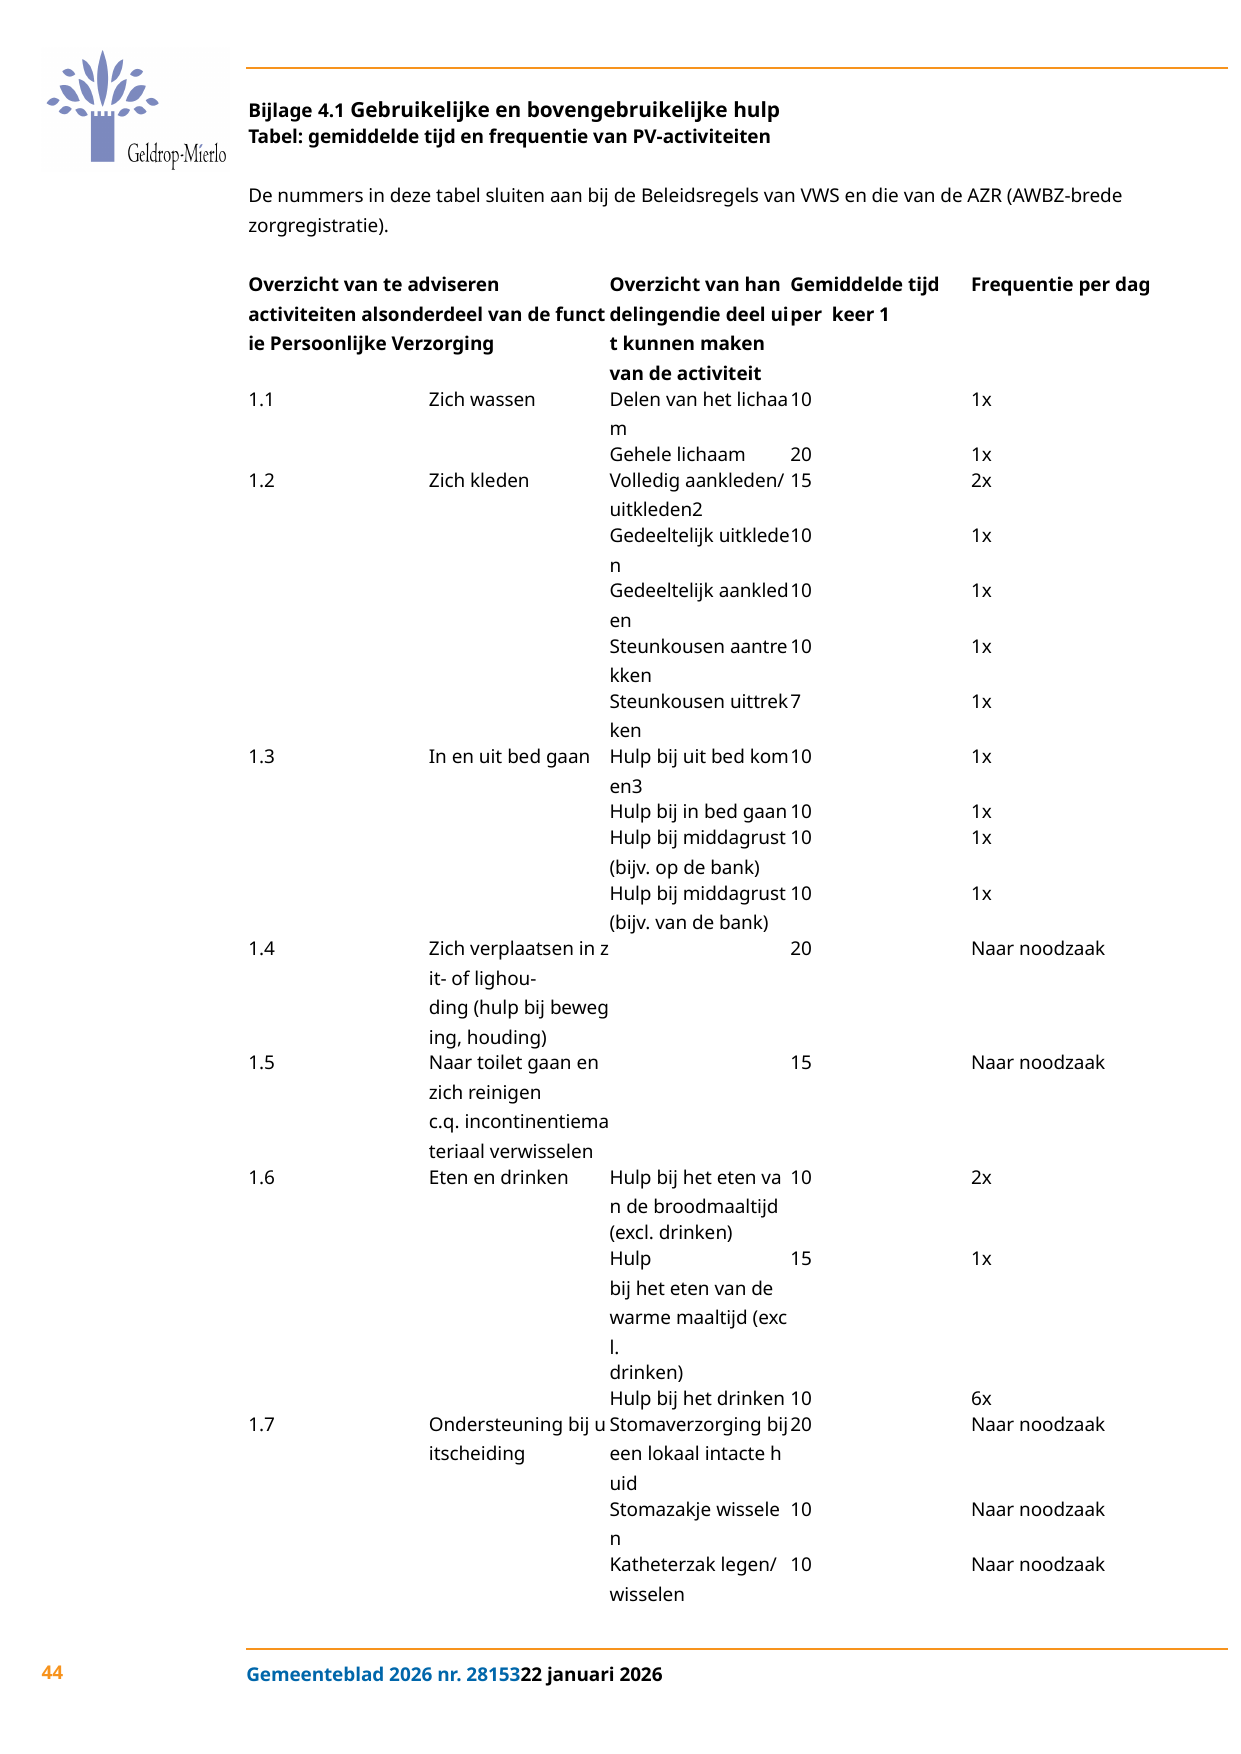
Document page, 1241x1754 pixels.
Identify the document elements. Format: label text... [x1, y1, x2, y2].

table_cell [609, 1050, 790, 1164]
table_cell Naar noodzaak [971, 1496, 1152, 1551]
table_cell Hulp bij middagrust (bijv. op de bank) [609, 825, 790, 880]
table_cell 1.5 [248, 1050, 429, 1164]
table_cell 1.2 [248, 467, 429, 743]
table_cell 20 [790, 441, 971, 467]
table_cell Steunkousen aantrekken [609, 633, 790, 688]
table_cell [790, 1219, 971, 1245]
table_cell Zich verplaatsen in zit- of lighou- ding (hulp bij beweging, houding) [429, 935, 609, 1049]
table_cell Delen van het lichaam [609, 386, 790, 441]
table_cell 10 [790, 825, 971, 880]
table_cell 1x [971, 441, 1152, 467]
table_cell 1.3 [248, 744, 429, 935]
table_cell Naar toilet gaan en zich reinigen c.q. incontinentiemateriaal verwisselen [429, 1050, 609, 1164]
table_cell Naar noodzaak [971, 1551, 1152, 1607]
table_cell 10 [790, 799, 971, 824]
table_cell Hulp bij het drinken [609, 1385, 790, 1411]
table_cell 1x [971, 633, 1152, 688]
table_cell 20 [790, 1411, 971, 1496]
text De nummers in deze tabel sluiten aan bij de Beleidsregels van VWS en die van de AZR (AWBZ-brede zorgregistratie). [248, 182, 1152, 238]
table_cell [971, 1360, 1152, 1385]
table_cell 1x [971, 688, 1152, 743]
table_cell Gehele lichaam [609, 441, 790, 467]
table_cell 10 [790, 386, 971, 441]
table_cell 15 [790, 1245, 971, 1359]
table_cell 15 [790, 1050, 971, 1164]
table_cell 1x [971, 880, 1152, 935]
table_cell 10 [790, 578, 971, 633]
table_cell 6x [971, 1385, 1152, 1411]
table_cell 10 [790, 633, 971, 688]
table_cell Naar noodzaak [971, 1050, 1152, 1164]
table_cell [971, 1219, 1152, 1245]
table_cell Eten en drinken [429, 1164, 609, 1411]
table_cell 7 [790, 688, 971, 743]
table_cell Naar noodzaak [971, 935, 1152, 1049]
table_header Overzicht van handelingendie deel uit kunnen maken van de activiteit [609, 271, 790, 386]
table_cell Zich kleden [429, 467, 609, 743]
table_cell 10 [790, 1385, 971, 1411]
table_cell 2x [971, 1164, 1152, 1219]
table_cell [790, 1360, 971, 1385]
text Bijlage 4.1 Gebruikelijke en bovengebruikelijke hulp [248, 95, 1152, 123]
table_header Overzicht van te adviseren activiteiten alsonderdeel van de functie Persoonlijke Verzorging [248, 271, 609, 386]
table_cell 1.1 [248, 386, 429, 467]
table_cell (excl. drinken) [609, 1219, 790, 1245]
table_cell 1x [971, 1245, 1152, 1359]
table_cell 20 [790, 935, 971, 1049]
table_cell [609, 935, 790, 1049]
table_cell 1x [971, 578, 1152, 633]
table_cell Stomazakje wisselen [609, 1496, 790, 1551]
table_cell Hulp bij het eten van de broodmaaltijd [609, 1164, 790, 1219]
table_cell Gedeeltelijk uitkleden [609, 522, 790, 577]
table_cell Hulp bij het eten van de warme maaltijd (excl. [609, 1245, 790, 1359]
table_cell 1x [971, 799, 1152, 824]
table_cell Naar noodzaak [971, 1411, 1152, 1496]
table_cell 1x [971, 386, 1152, 441]
table_cell Hulp bij uit bed komen3 [609, 744, 790, 799]
table_cell 10 [790, 522, 971, 577]
table_header Gemiddelde tijd per keer 1 [790, 271, 971, 386]
table_cell 10 [790, 1496, 971, 1551]
table_cell 15 [790, 467, 971, 522]
table_cell Hulp bij middagrust (bijv. van de bank) [609, 880, 790, 935]
table_cell Volledig aankleden/uitkleden2 [609, 467, 790, 522]
table_cell 1.6 [248, 1164, 429, 1411]
table_cell 1x [971, 825, 1152, 880]
table_cell drinken) [609, 1360, 790, 1385]
table_cell Gedeeltelijk aankleden [609, 578, 790, 633]
table_cell Zich wassen [429, 386, 609, 467]
table_cell In en uit bed gaan [429, 744, 609, 935]
table_cell Hulp bij in bed gaan [609, 799, 790, 824]
table_header Frequentie per dag [971, 271, 1152, 386]
text Tabel: gemiddelde tijd en frequentie van PV-activiteiten [248, 123, 1152, 149]
table_cell 1.4 [248, 935, 429, 1049]
table_cell 1x [971, 744, 1152, 799]
table_cell 10 [790, 1164, 971, 1219]
table_cell Ondersteuning bij uitscheiding [429, 1411, 609, 1607]
table_cell 2x [971, 467, 1152, 522]
table_cell 10 [790, 744, 971, 799]
table_cell Katheterzak legen/wisselen [609, 1551, 790, 1607]
table_cell 1x [971, 522, 1152, 577]
picture [41, 47, 231, 172]
table_cell Steunkousen uittrekken [609, 688, 790, 743]
table_cell 10 [790, 880, 971, 935]
table_cell Stomaverzorging bij een lokaal intacte huid [609, 1411, 790, 1496]
table_cell 1.7 [248, 1411, 429, 1607]
table_cell 10 [790, 1551, 971, 1607]
